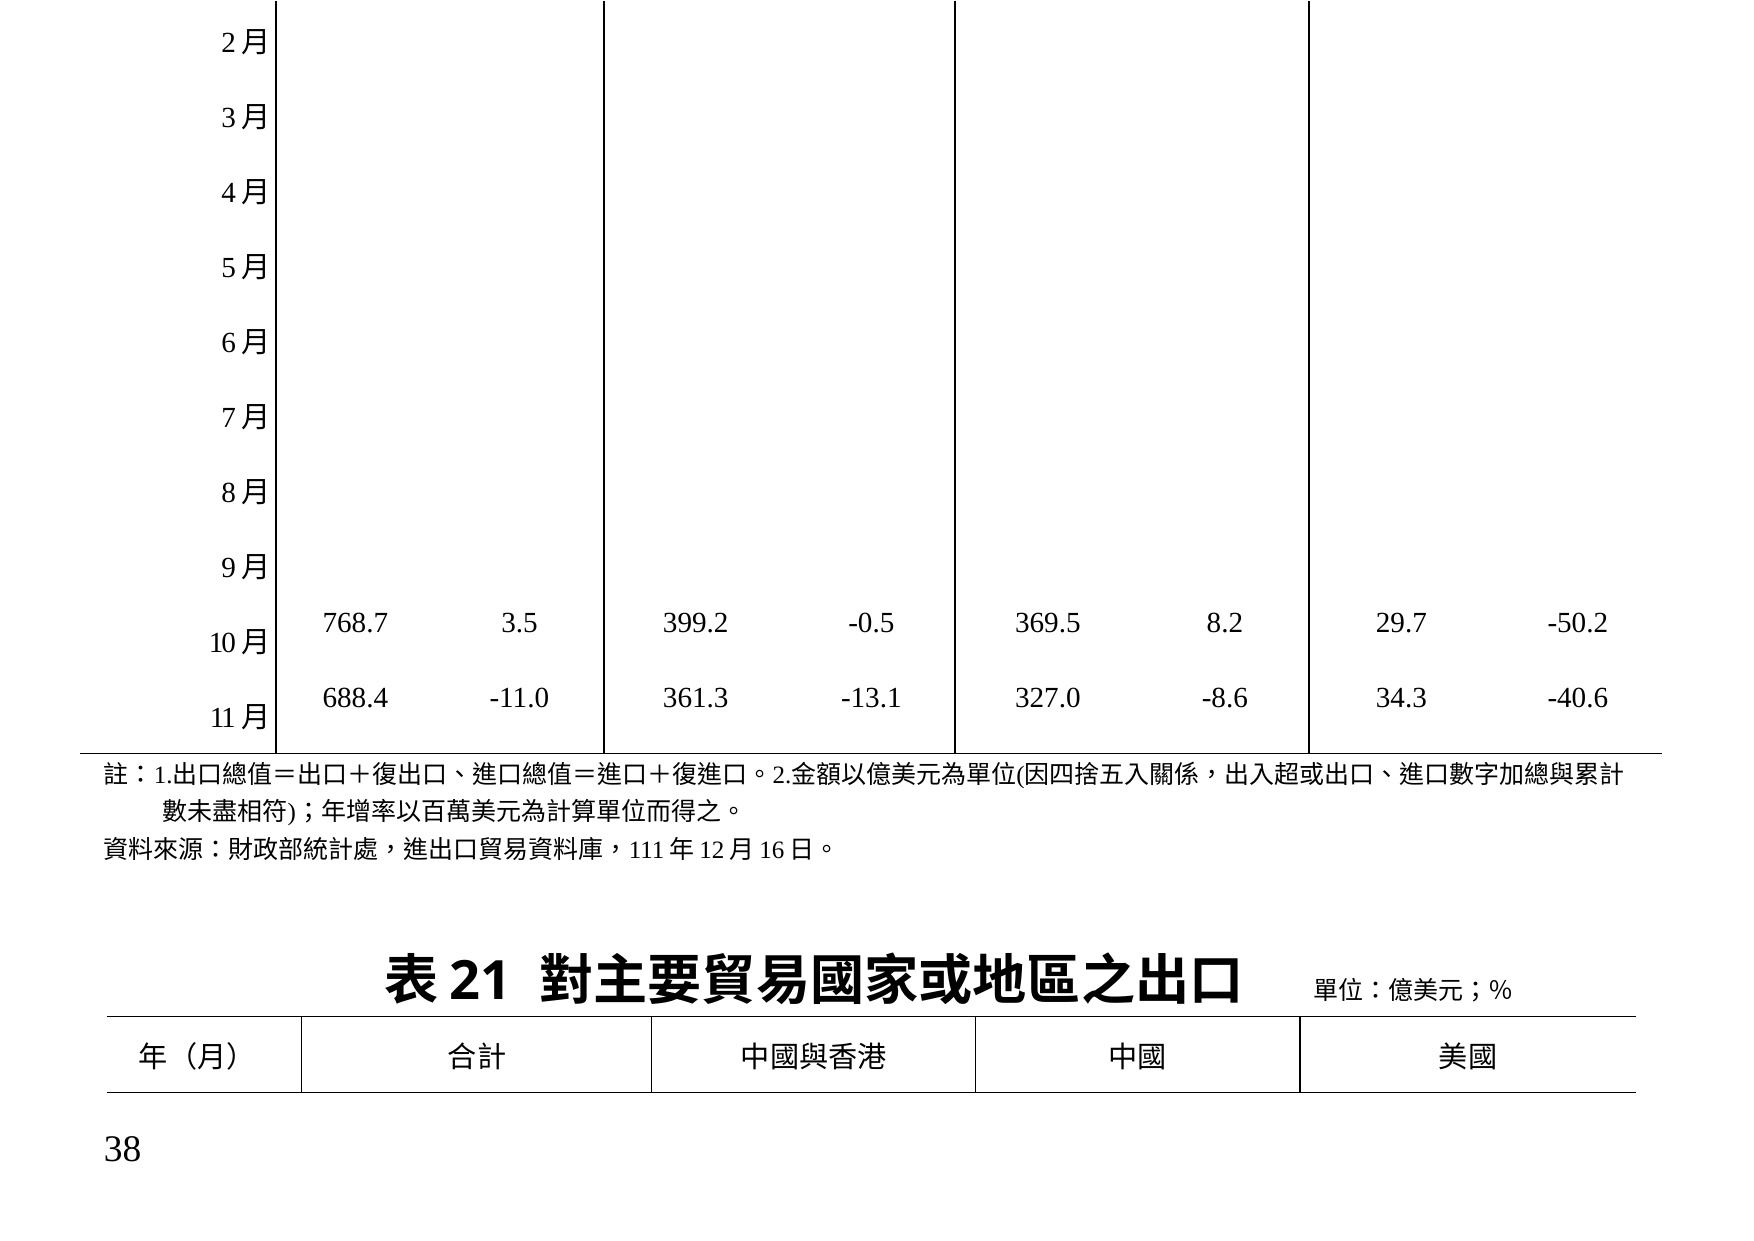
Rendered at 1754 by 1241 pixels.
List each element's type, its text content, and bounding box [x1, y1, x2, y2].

table_cell 10月 [80, 603, 275, 678]
table_cell [1486, 1, 1662, 603]
table_cell [956, 1, 1133, 603]
text 註：1.出口總值＝出口＋復出口、進口總值＝進口＋復進口。2.金額以億美元為單位(因四捨五入關係，出入超或出口、進口數字加總與累計數未盡相符)；年增率以百萬美元為計算單位而得之。 [103, 754, 1639, 829]
table_cell -11.0 [428, 678, 603, 753]
table_header 美國 [1301, 1017, 1636, 1092]
table_cell [428, 1, 603, 603]
table_header 年（月） [107, 1017, 301, 1092]
table_cell 768.7 [277, 603, 427, 678]
table_cell 2月 3月 4月 5月 6月 7月 8月 9月 [80, 1, 275, 603]
table_cell 399.2 [605, 603, 780, 678]
table_cell 34.3 [1310, 678, 1486, 753]
table_cell 8.2 [1133, 603, 1308, 678]
table_header 合計 [302, 1017, 651, 1092]
table_cell [277, 1, 427, 603]
table_cell 361.3 [605, 678, 780, 753]
table_cell 3.5 [428, 603, 603, 678]
table_cell 29.7 [1310, 603, 1486, 678]
table_cell 11月 [80, 678, 275, 753]
table_cell -13.1 [780, 678, 954, 753]
table_cell 327.0 [956, 678, 1133, 753]
table_cell -8.6 [1133, 678, 1308, 753]
table_cell [1310, 1, 1486, 603]
table_header 中國與香港 [652, 1017, 975, 1092]
table_cell -40.6 [1486, 678, 1662, 753]
table_cell -50.2 [1486, 603, 1662, 678]
subtitle 表21 對主要貿易國家或地區之出口 單位：億美元；％ [103, 941, 1639, 1016]
text 資料來源：財政部統計處，進出口貿易資料庫，111年12月16日。 [103, 829, 1639, 866]
table_cell [605, 1, 780, 603]
table_cell [1133, 1, 1308, 603]
table_header 中國 [976, 1017, 1299, 1092]
table_cell 688.4 [277, 678, 427, 753]
table_cell -0.5 [780, 603, 954, 678]
table_cell [780, 1, 954, 603]
table_cell 369.5 [956, 603, 1133, 678]
